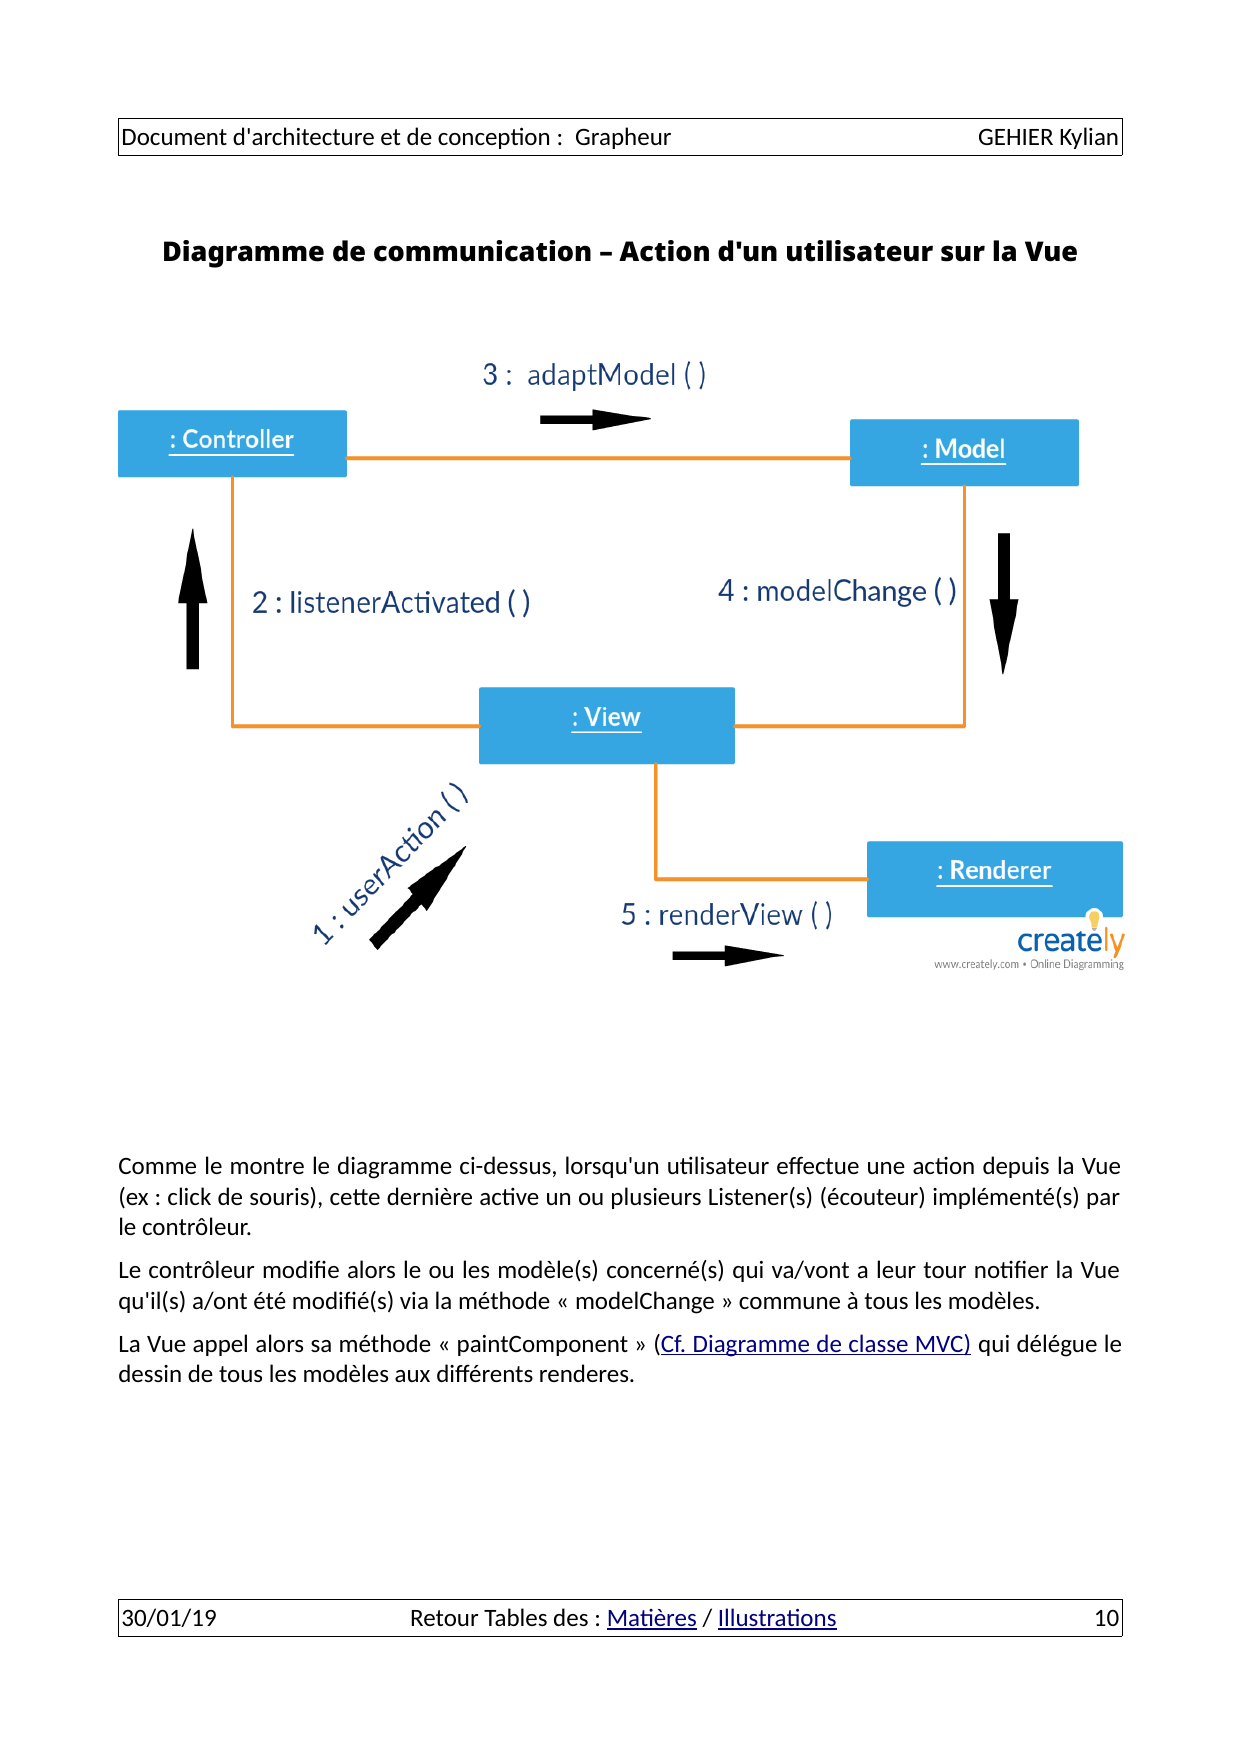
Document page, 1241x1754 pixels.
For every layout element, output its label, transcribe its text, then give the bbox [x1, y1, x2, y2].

picture [104, 349, 1135, 979]
text Comme le montre le diagramme ci-dessus, lorsqu'un utilisateur effectue une action depuis la Vue (ex : click de souris), cette dernière active un ou plusieurs Listener(s) (écouteur) implémenté(s) par le contrôleur. [118, 1150, 1122, 1242]
text Diagramme de communication – Action d'un utilisateur sur la Vue [118, 232, 1122, 269]
text La Vue appel alors sa méthode « paintComponent » (Cf. Diagramme de classe MVC) qui délégue le dessin de tous les modèles aux différents renderes. [118, 1328, 1122, 1389]
text Le contrôleur modifie alors le ou les modèle(s) concerné(s) qui va/vont a leur tour notifier la Vue qu'il(s) a/ont été modifié(s) via la méthode « modelChange » commune à tous les modèles. [118, 1254, 1122, 1315]
